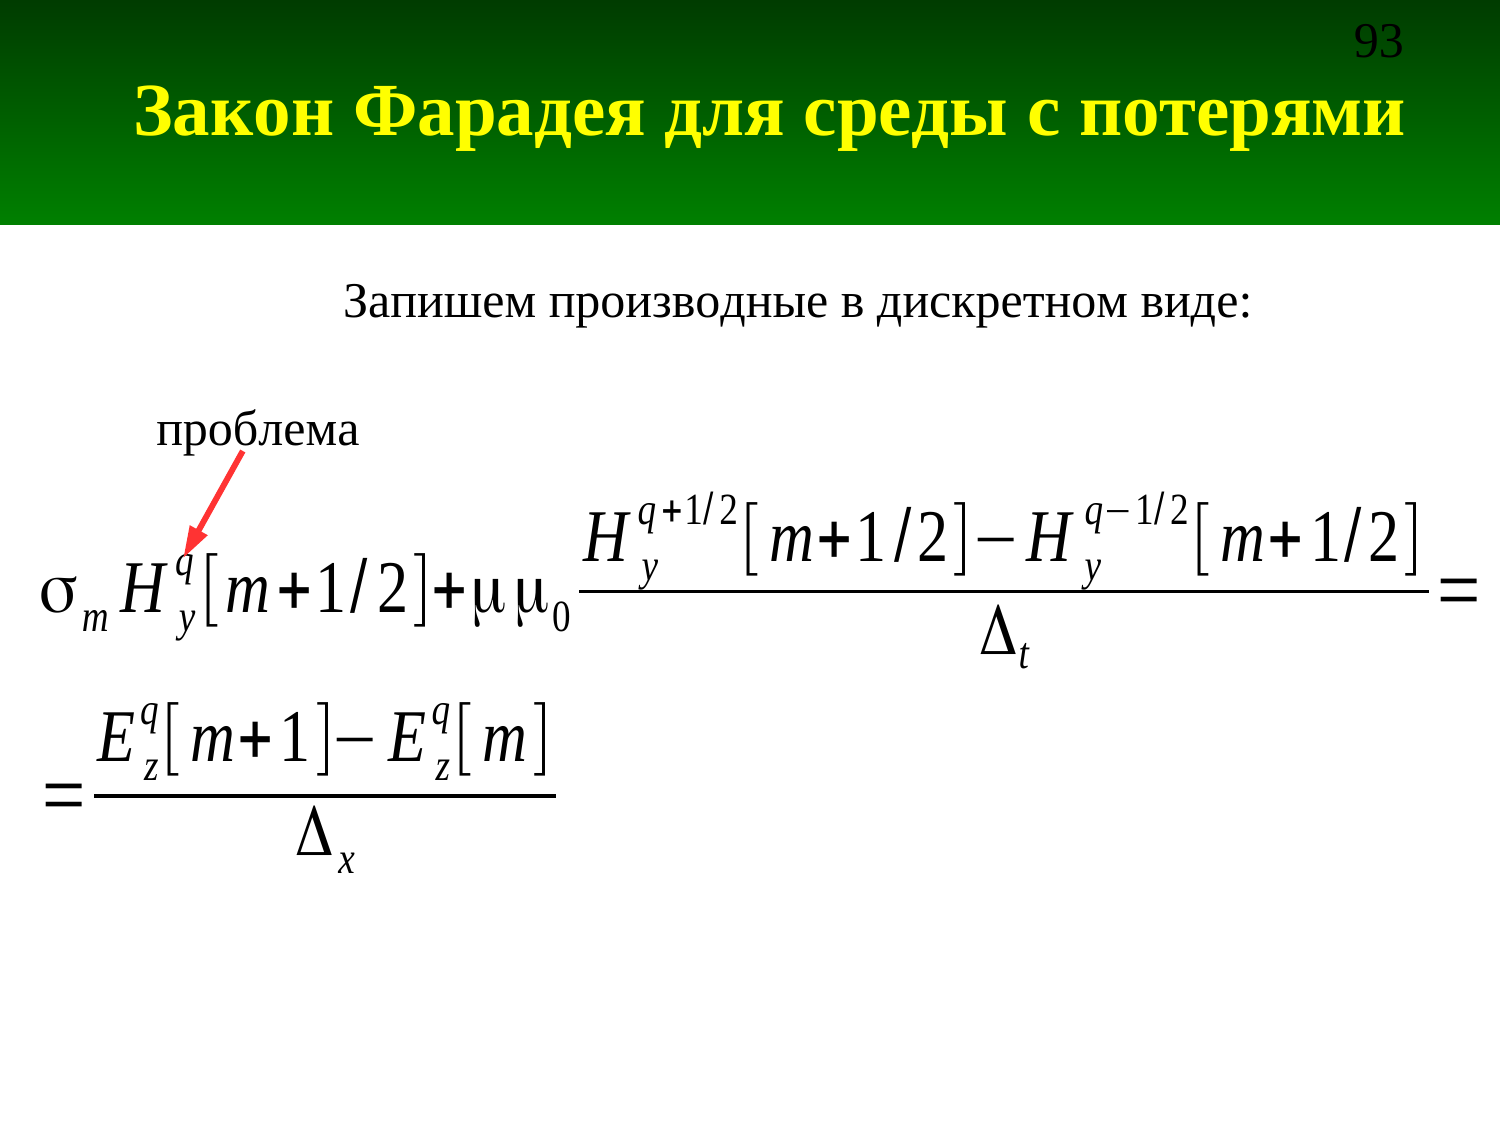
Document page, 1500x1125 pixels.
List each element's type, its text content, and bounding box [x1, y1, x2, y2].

title Закон Фарадея для среды с потерями [100, 7, 1441, 204]
text_box Запишем производные в дискретном виде: [328, 259, 1264, 335]
text_box проблема [141, 387, 373, 463]
chart [23, 482, 1500, 882]
